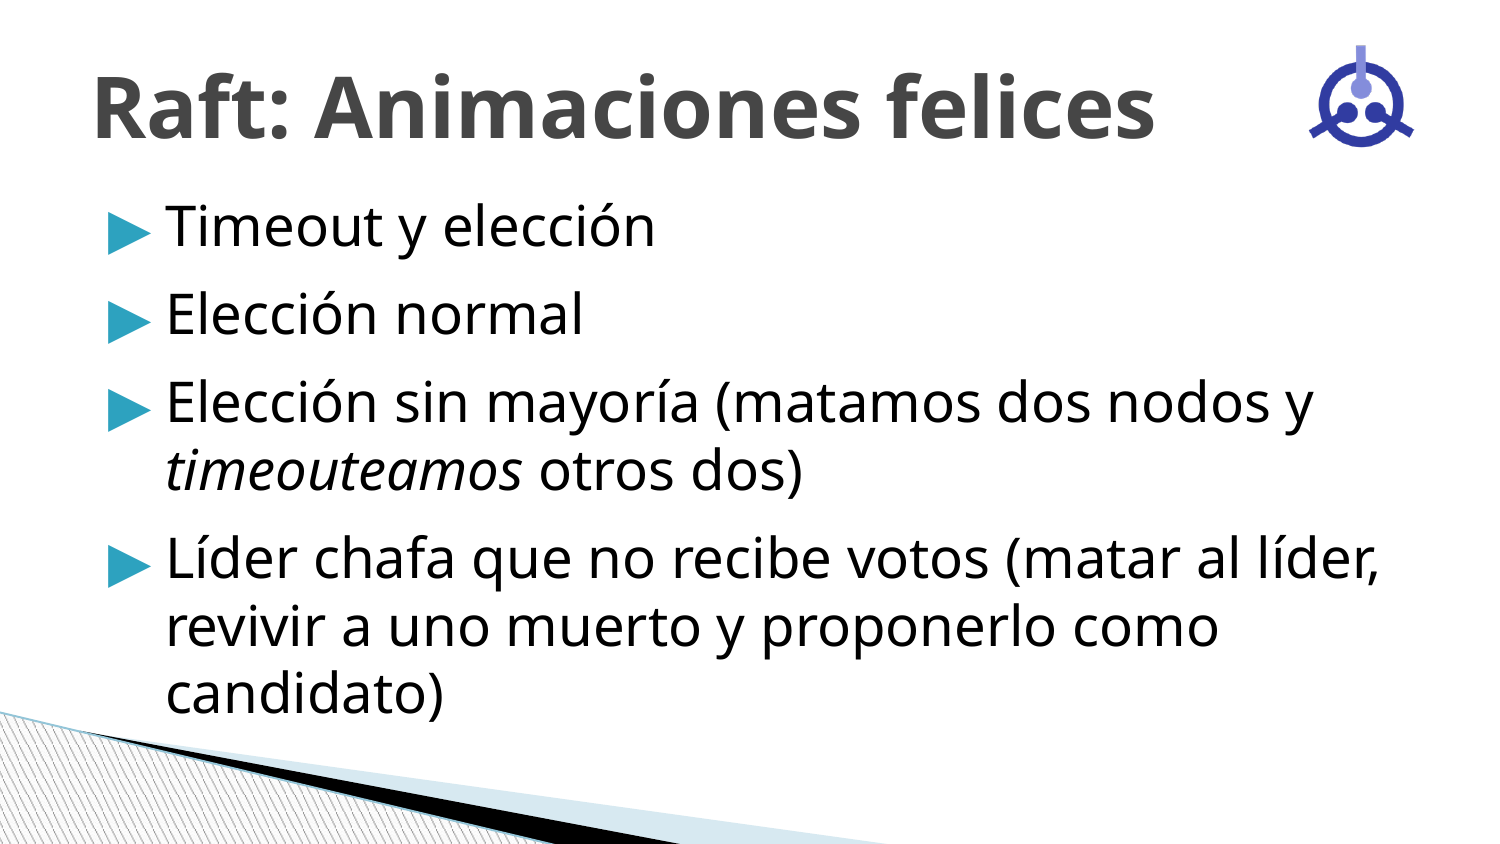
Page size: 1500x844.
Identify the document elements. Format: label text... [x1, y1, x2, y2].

picture [1305, 41, 1419, 156]
list Timeout y elección Elección normal Elección sin mayoría (matamos dos nodos y timeouteamos otros dos) Líder chafa que no recibe votos (matar al líder, revivir a uno muerto y proponerlo como candidato) [75, 182, 1425, 740]
picture [0, 714, 542, 844]
title Raft: Animaciones felices [75, 33, 1425, 175]
